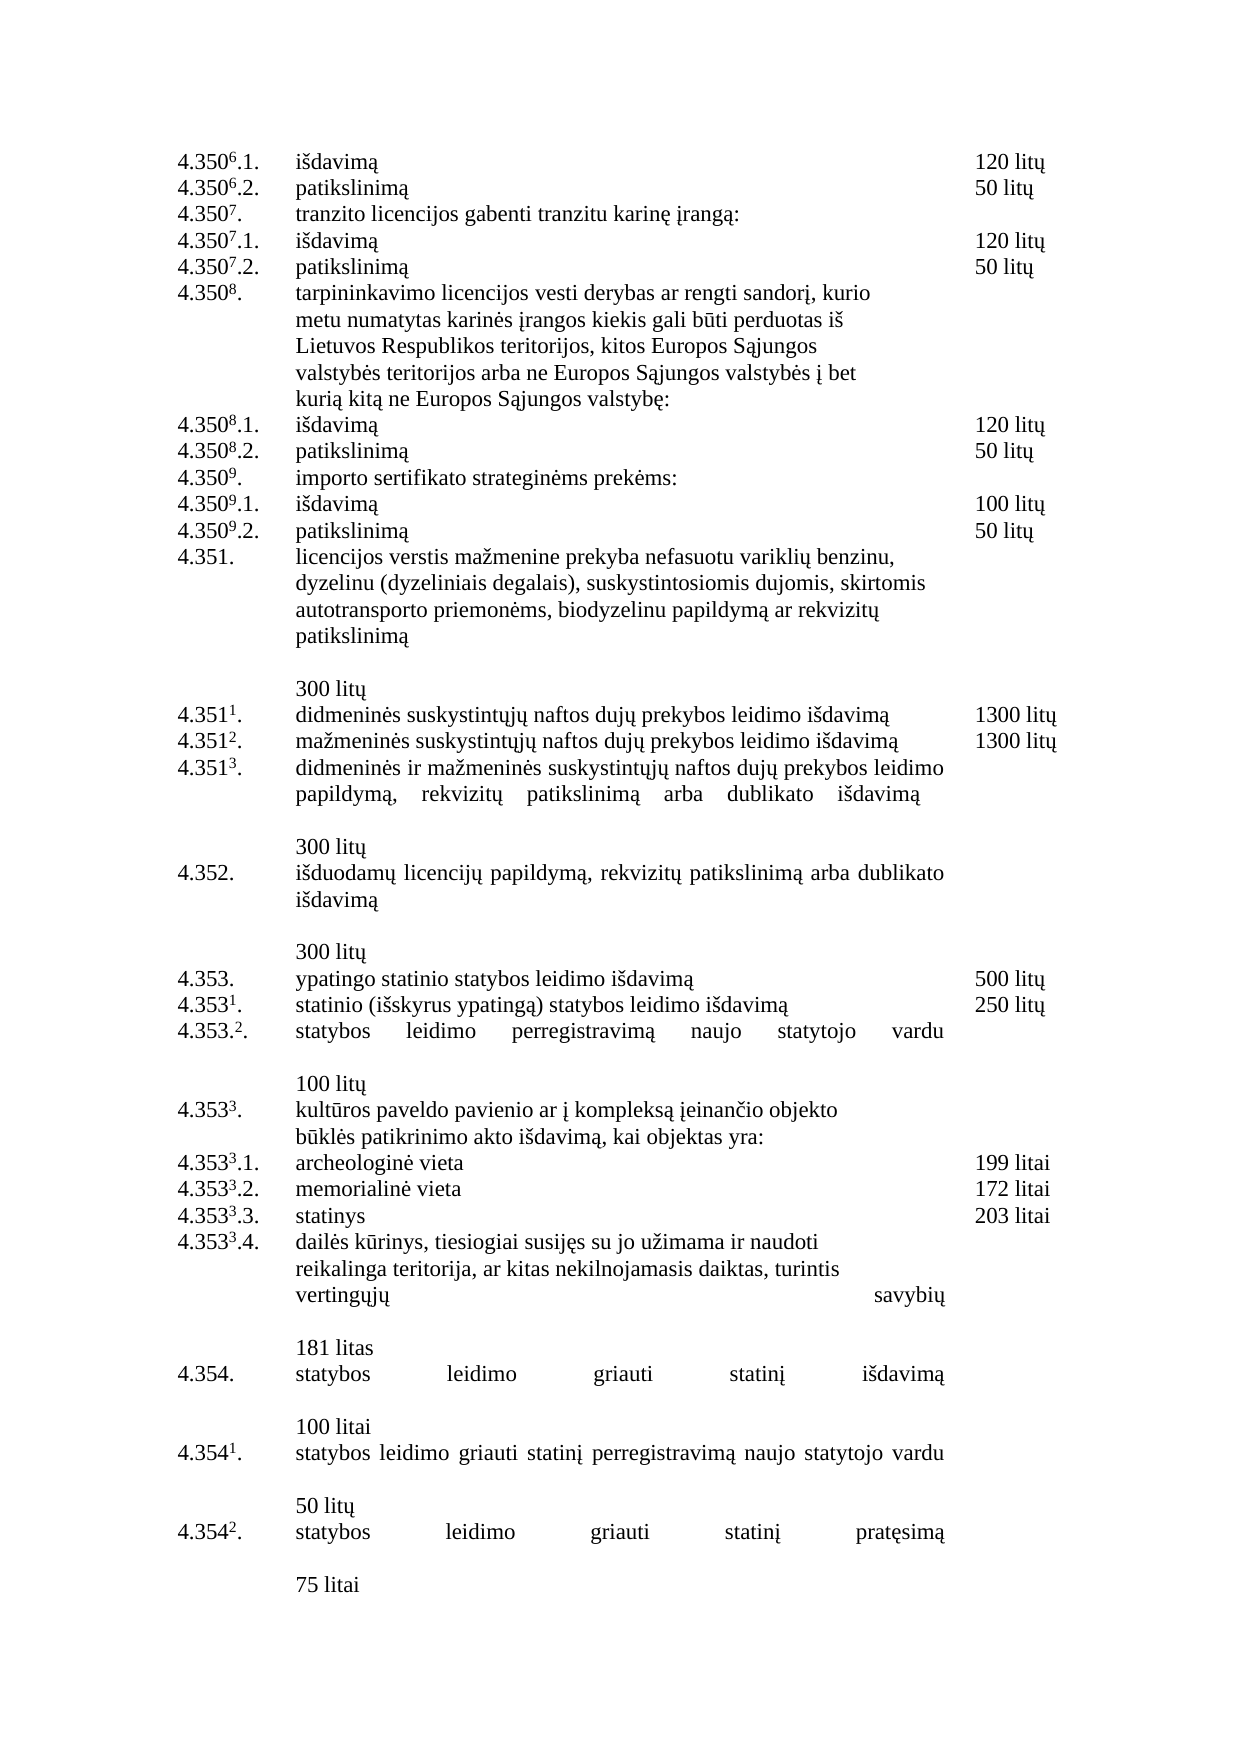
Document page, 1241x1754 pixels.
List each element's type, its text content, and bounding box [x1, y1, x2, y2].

text reikalinga teritorija, ar kitas nekilnojamasis daiktas, turintis [177, 1254, 1122, 1281]
text Lietuvos Respublikos teritorijos, kitos Europos Sąjungos [252, 332, 1122, 358]
text kurią kitą ne Europos Sąjungos valstybę: [252, 385, 1122, 411]
text 4.353.2. statybos leidimo perregistravimą naujo statytojo vardu 100 litų [177, 1017, 945, 1096]
text 4.3508.2. patikslinimą 50 litų [177, 438, 1122, 464]
text 4.3533.1. archeologinė vieta 199 litai [177, 1149, 1122, 1176]
text 4.353. ypatingo statinio statybos leidimo išdavimą 500 litų [177, 965, 1122, 991]
text 4.3506.2. patikslinimą 50 litų [177, 174, 1122, 200]
text metu numatytas karinės įrangos kiekis gali būti perduotas iš [252, 306, 1122, 332]
text 4.3508.1. išdavimą 120 litų [177, 411, 1122, 438]
text 4.3506.1. išdavimą 120 litų [177, 148, 1122, 174]
text 4.351. licencijos verstis mažmenine prekyba nefasuotu variklių benzinu, dyzelinu (dyzeliniais degalais), suskystintosiomis dujomis, skirtomis autotransporto priemonėms, biodyzelinu papildymą ar rekvizitų patikslinimą 300 litų [177, 543, 945, 701]
text būklės patikrinimo akto išdavimą, kai objektas yra: [177, 1123, 1122, 1149]
text 4.3508. tarpininkavimo licencijos vesti derybas ar rengti sandorį, kurio [177, 279, 1122, 306]
text 4.3513. didmeninės ir mažmeninės suskystintųjų naftos dujų prekybos leidimo papildymą, rekvizitų patikslinimą arba dublikato išdavimą 300 litų [177, 754, 945, 859]
text 4.3511. didmeninės suskystintųjų naftos dujų prekybos leidimo išdavimą 1300 litų [177, 701, 1122, 727]
text 4.3507. tranzito licencijos gabenti tranzitu karinę įrangą: [177, 200, 1122, 227]
text 4.3533.4. dailės kūrinys, tiesiogiai susijęs su jo užimama ir naudoti [177, 1228, 1122, 1254]
text 4.354. statybos leidimo griauti statinį išdavimą 100 litai [177, 1360, 945, 1439]
text 4.352. išduodamų licencijų papildymą, rekvizitų patikslinimą arba dublikato išdavimą 300 litų [177, 859, 945, 965]
text 4.3509.2. patikslinimą 50 litų [177, 517, 1122, 543]
text valstybės teritorijos arba ne Europos Sąjungos valstybės į bet [252, 358, 1122, 385]
text 4.3542. statybos leidimo griauti statinį pratęsimą 75 litai [177, 1518, 945, 1597]
text 4.3533. kultūros paveldo pavienio ar į kompleksą įeinančio objekto [177, 1096, 1122, 1123]
text 4.3531. statinio (išskyrus ypatingą) statybos leidimo išdavimą 250 litų [177, 991, 1122, 1017]
text 4.3541. statybos leidimo griauti statinį perregistravimą naujo statytojo vardu 50 litų [177, 1439, 945, 1518]
text 4.3509.1. išdavimą 100 litų [177, 490, 1122, 517]
text 4.3507.1. išdavimą 120 litų [177, 227, 1122, 253]
text 4.3533.2. memorialinė vieta 172 litai [177, 1176, 1122, 1202]
text 4.3512. mažmeninės suskystintųjų naftos dujų prekybos leidimo išdavimą 1300 litų [177, 727, 1122, 754]
text 4.3509. importo sertifikato strateginėms prekėms: [177, 464, 1122, 490]
text 4.3507.2. patikslinimą 50 litų [177, 253, 1122, 279]
text vertingųjų savybių 181 litas [295, 1281, 945, 1360]
text 4.3533.3. statinys 203 litai [177, 1202, 1122, 1228]
